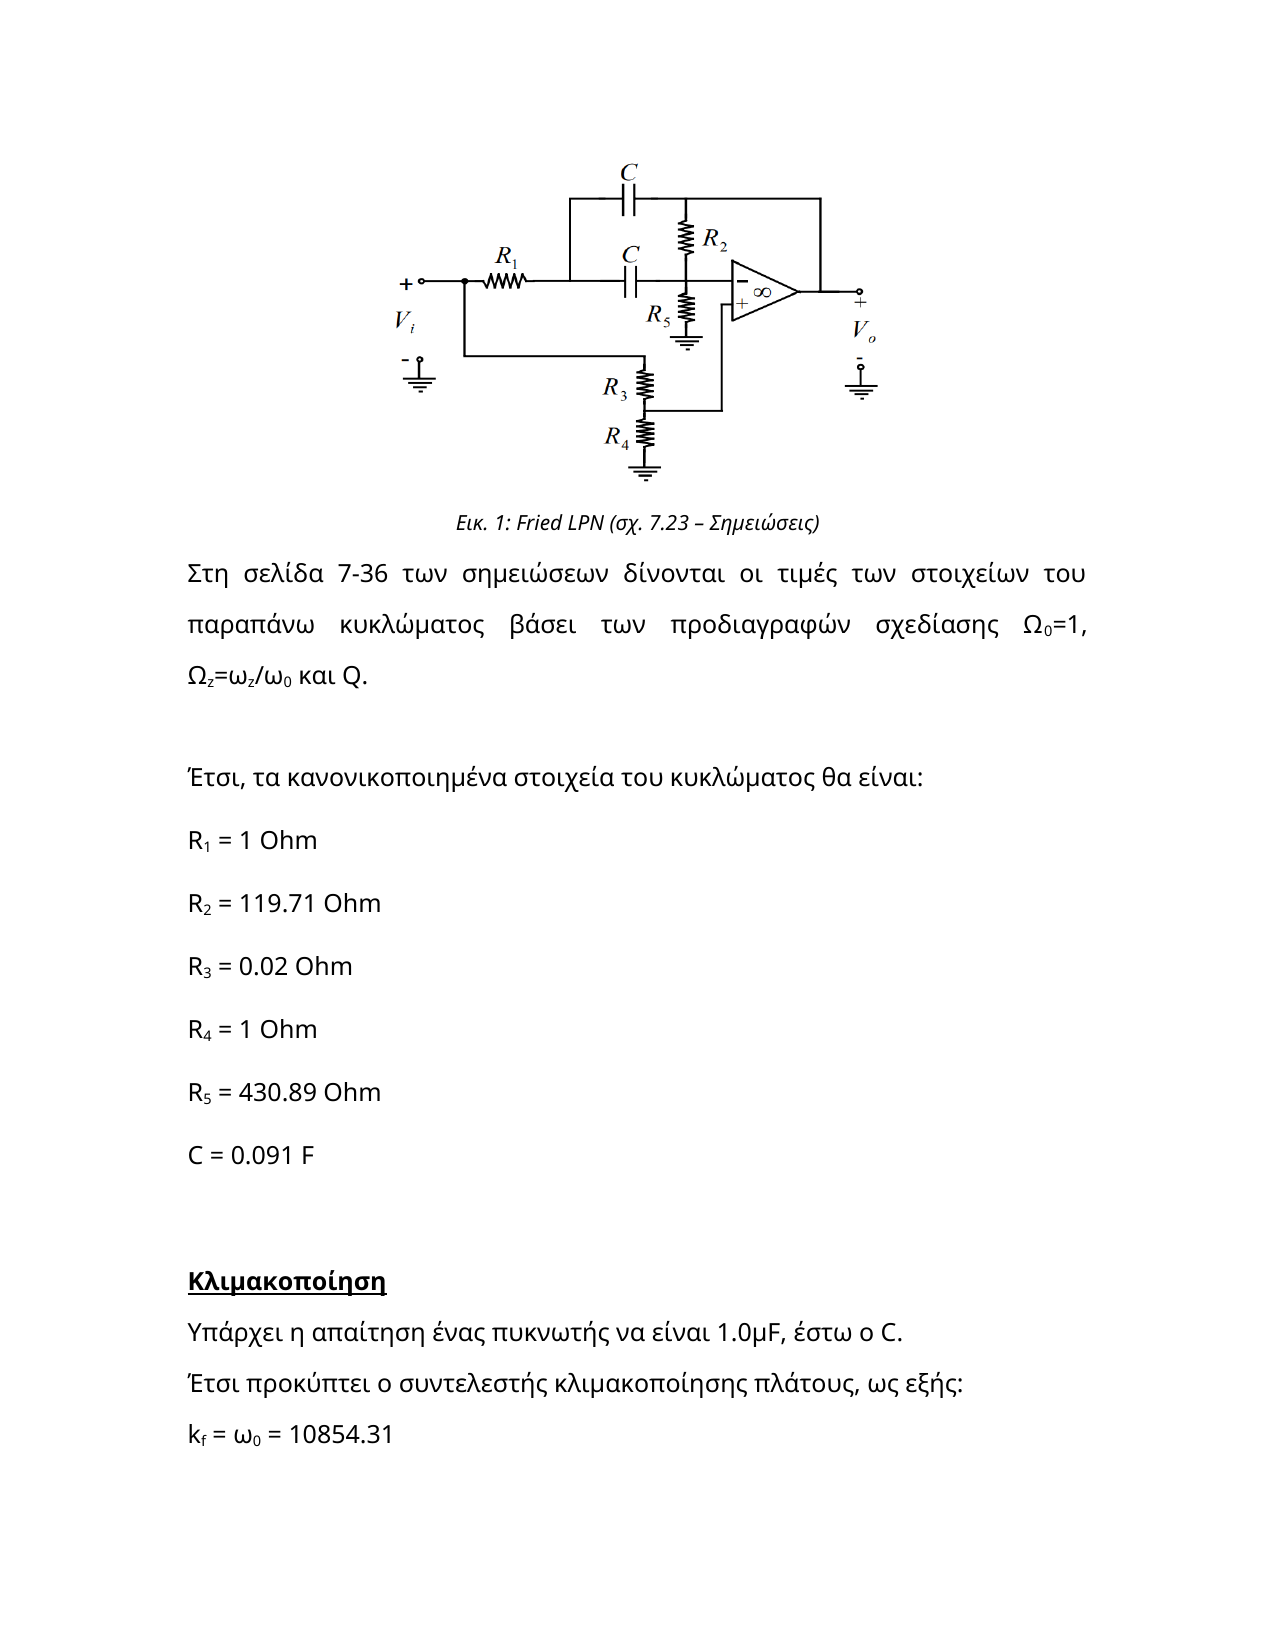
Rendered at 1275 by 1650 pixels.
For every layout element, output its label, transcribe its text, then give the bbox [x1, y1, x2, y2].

text R2 = 119.71 Ohm [187, 886, 1087, 920]
text Εικ. 1: Fried LPN (σχ. 7.23 – Σημειώσεις) [359, 508, 916, 536]
text Κλιμακοποίηση [187, 1264, 1087, 1298]
text R5 = 430.89 Ohm [187, 1075, 1087, 1109]
picture [482, 156, 828, 490]
text Έτσι προκύπτει ο συντελεστής κλιμακοποίησης πλάτους, ως εξής: [187, 1366, 1087, 1400]
text Στη σελίδα 7-36 των σημειώσεων δίνονται οι τιμές των στοιχείων του παραπάνω κυκλώματος βάσει των προδιαγραφών σχεδίασης Ω0=1, Ωz=ωz/ω0 και Q. [187, 556, 1087, 692]
text R3 = 0.02 Ohm [187, 949, 1087, 983]
text R1 = 1 Ohm [187, 823, 1087, 857]
text C = 0.091 F [187, 1138, 1087, 1172]
text Υπάρχει η απαίτηση ένας πυκνωτής να είναι 1.0μF, έστω ο C. [187, 1315, 1087, 1349]
text R4 = 1 Ohm [187, 1012, 1087, 1046]
text kf = ω0 = 10854.31 [187, 1417, 1087, 1451]
text Έτσι, τα κανονικοποιημένα στοιχεία του κυκλώματος θα είναι: [187, 760, 1087, 794]
